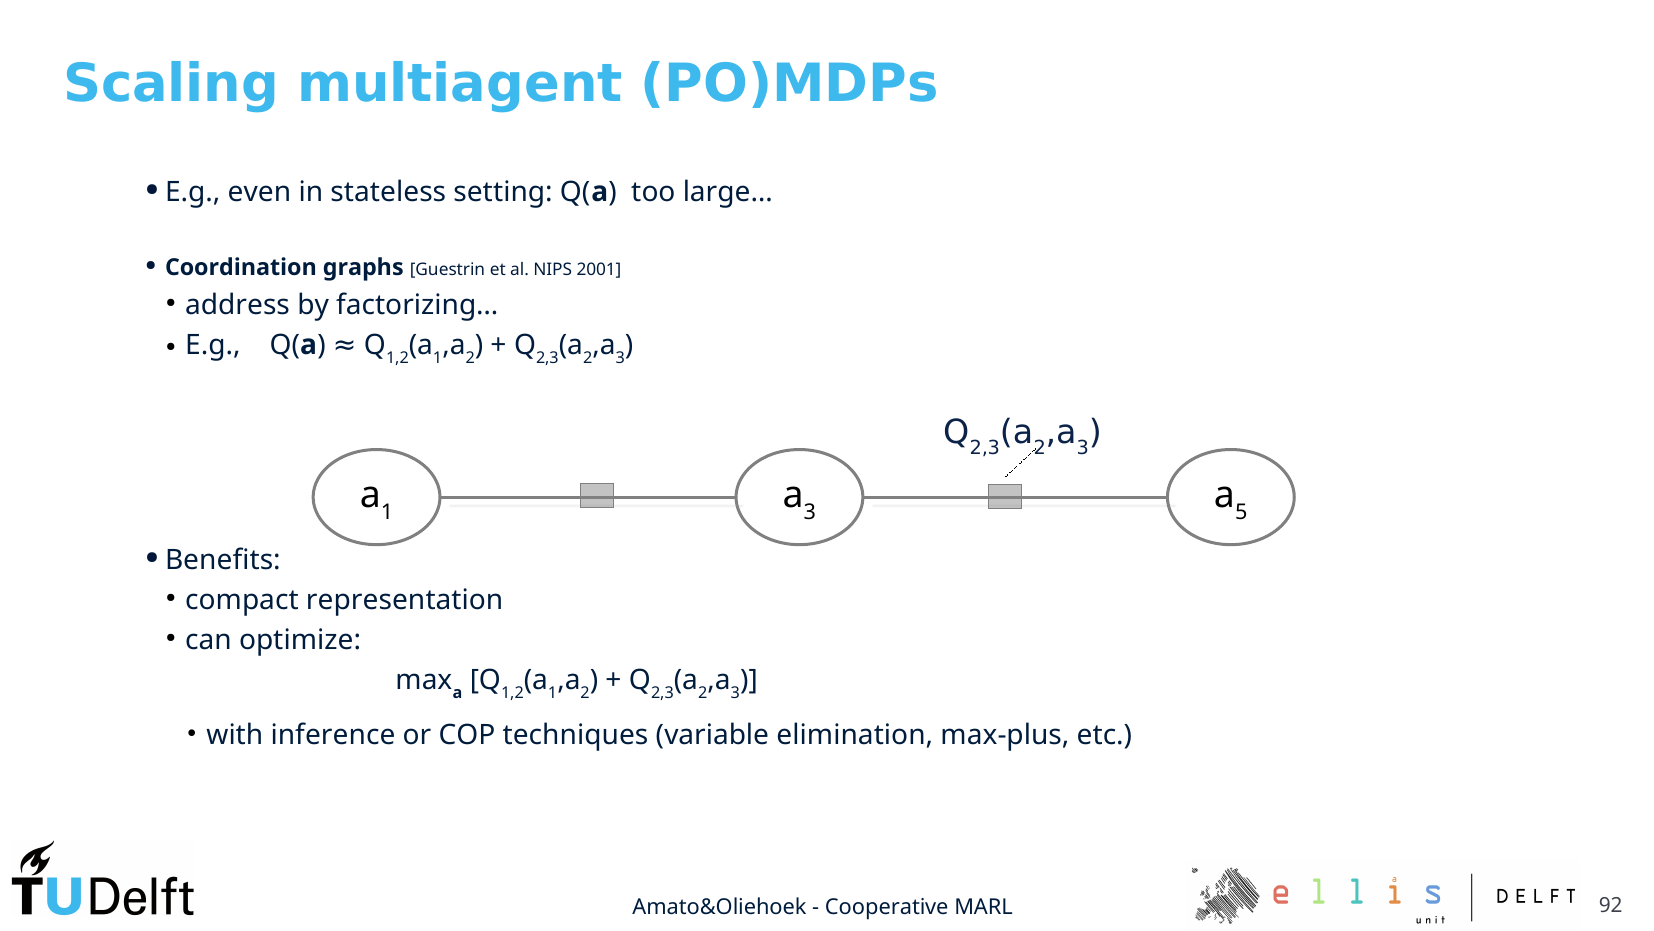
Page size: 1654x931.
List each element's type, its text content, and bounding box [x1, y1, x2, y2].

text_box Q2,3(a2,a3) [928, 396, 1341, 472]
picture [1186, 860, 1580, 931]
picture [11, 840, 195, 917]
text_box [580, 483, 614, 508]
title Scaling multiagent (PO)MDPs [63, 12, 1571, 112]
text_box a1 [313, 449, 440, 545]
text_box [988, 484, 1022, 509]
text_box a5 [1167, 472, 1295, 545]
list E.g., even in stateless setting: Q(a) too large… Coordination graphs [Guestrin et al. NIPS 2001] address by factorizing… E.g., Q(a) ≈ Q1,2(a1,a2) + Q2,3(a2,a3) Benefits: compact representation can optimize: maxa [Q1,2(a1,a2) + Q2,3(a2,a3)] with inference or COP techniques (variable elimination, max-plus, etc.) [137, 173, 1543, 761]
text_box a3 [736, 449, 863, 545]
